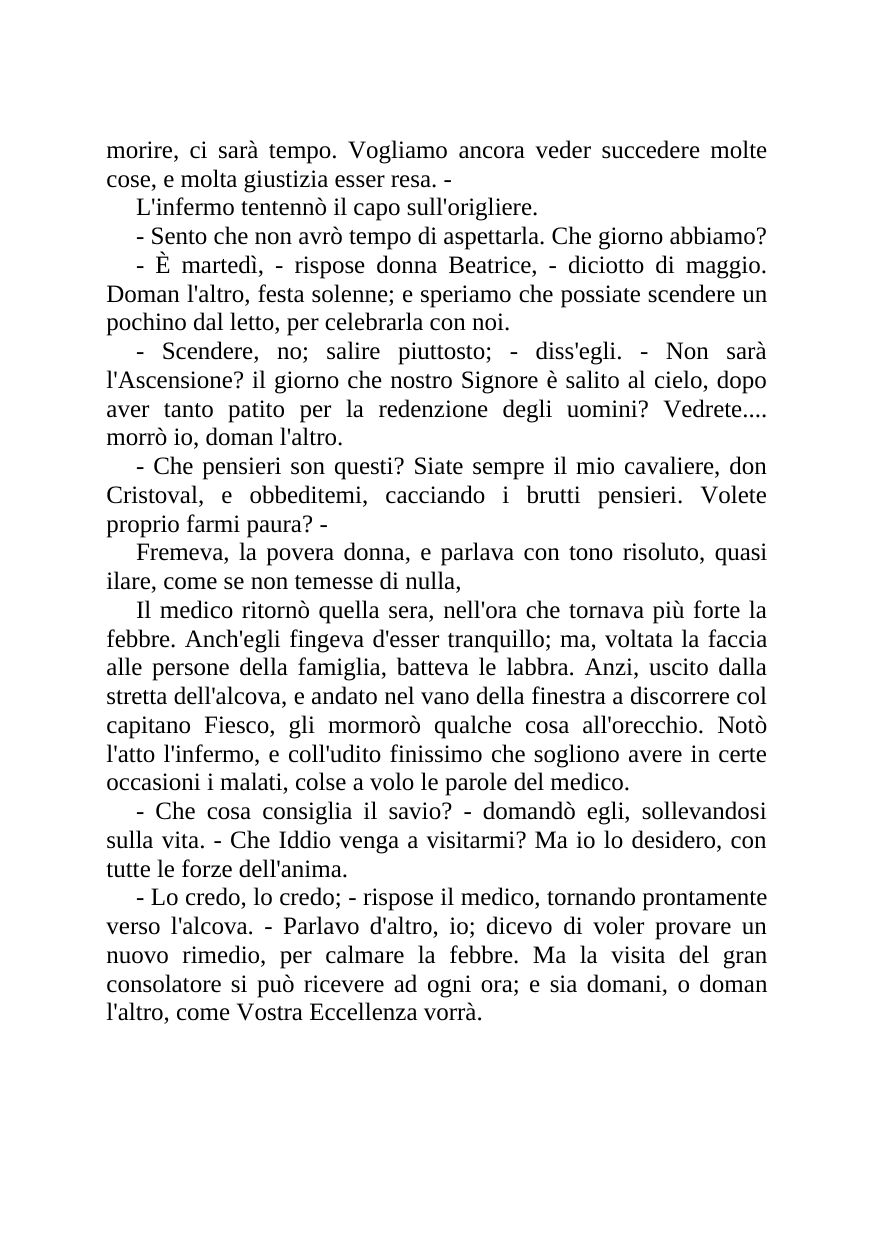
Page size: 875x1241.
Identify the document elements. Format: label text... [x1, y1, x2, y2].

text Il medico ritornò quella sera, nell'ora che tornava più forte la febbre. Anch'egli fingeva d'esser tranquillo; ma, voltata la faccia alle persone della famiglia, batteva le labbra. Anzi, uscito dalla stretta dell'alcova, e andato nel vano della finestra a discorrere col capitano Fiesco, gli mormorò qualche cosa all'orecchio. Notò l'atto l'infermo, e coll'udito finissimo che sogliono avere in certe occasioni i malati, colse a volo le parole del medico. [106, 595, 768, 796]
text L'infermo tentennò il capo sull'origliere. [106, 192, 768, 221]
text - Che pensieri son questi? Siate sempre il mio cavaliere, don Cristoval, e obbeditemi, cacciando i brutti pensieri. Volete proprio farmi paura? - [106, 451, 768, 537]
text - Che cosa consiglia il savio? - domandò egli, sollevandosi sulla vita. - Che Iddio venga a visitarmi? Ma io lo desidero, con tutte le forze dell'anima. [106, 796, 768, 882]
text - Scendere, no; salire piuttosto; - diss'egli. - Non sarà l'Ascensione? il giorno che nostro Signore è salito al cielo, dopo aver tanto patito per la redenzione degli uomini? Vedrete.... morrò io, doman l'altro. [106, 336, 768, 451]
text - Lo credo, lo credo; - rispose il medico, tornando prontamente verso l'alcova. - Parlavo d'altro, io; dicevo di voler provare un nuovo rimedio, per calmare la febbre. Ma la visita del gran consolatore si può ricevere ad ogni ora; e sia domani, o doman l'altro, come Vostra Eccellenza vorrà. [106, 882, 768, 1026]
text morire, ci sarà tempo. Vogliamo ancora veder succedere molte cose, e molta giustizia esser resa. - [106, 135, 768, 192]
text - Sento che non avrò tempo di aspettarla. Che giorno abbiamo? [106, 221, 768, 250]
text - È martedì, - rispose donna Beatrice, - diciotto di maggio. Doman l'altro, festa solenne; e speriamo che possiate scendere un pochino dal letto, per celebrarla con noi. [106, 250, 768, 336]
text Fremeva, la povera donna, e parlava con tono risoluto, quasi ilare, come se non temesse di nulla, [106, 537, 768, 595]
